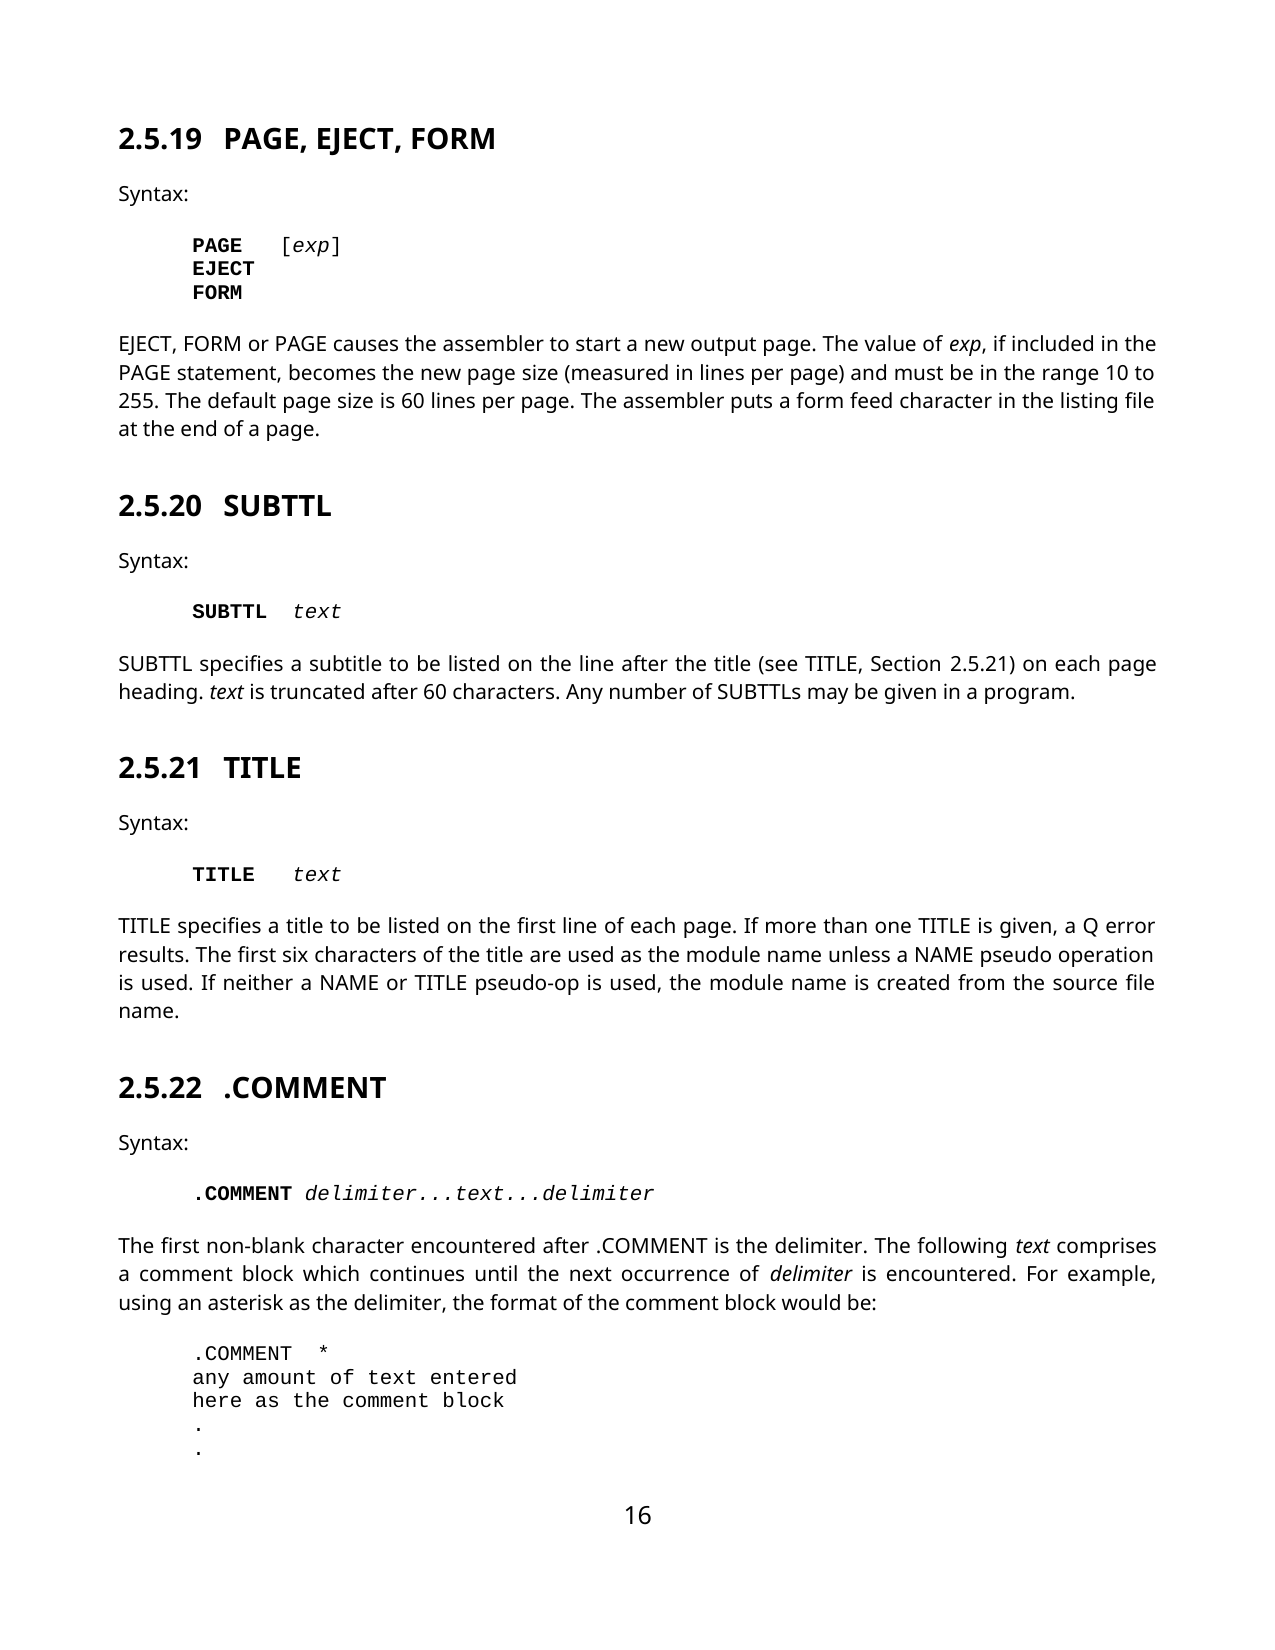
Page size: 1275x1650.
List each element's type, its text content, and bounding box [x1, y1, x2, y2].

text TITLE text [118, 864, 1157, 888]
text Syntax: [118, 546, 1157, 574]
text . [118, 1438, 1157, 1461]
text .COMMENT * [118, 1343, 1157, 1367]
text EJECT, FORM or PAGE causes the assembler to start a new output page. The value of exp, if included in the PAGE statement, becomes the new page size (measured in lines per page) and must be in the range 10 to 255. The default page size is 60 lines per page. The assembler puts a form feed character in the listing file at the end of a page. [118, 329, 1157, 443]
text any amount of text entered [118, 1367, 1157, 1390]
subtitle SUBTTL [118, 485, 1157, 525]
subtitle TITLE [118, 747, 1157, 787]
text . [118, 1414, 1157, 1438]
text SUBTTL text [118, 601, 1157, 625]
text The first non-blank character encountered after .COMMENT is the delimiter. The following text comprises a comment block which continues until the next occurrence of delimiter is encountered. For example, using an asterisk as the delimiter, the format of the comment block would be: [118, 1231, 1157, 1316]
text PAGE [exp] [118, 234, 1157, 258]
text EJECT [118, 258, 1157, 282]
text Syntax: [118, 179, 1157, 208]
text .COMMENT delimiter...text...delimiter [118, 1183, 1157, 1207]
text here as the comment block [118, 1390, 1157, 1414]
text Syntax: [118, 808, 1157, 837]
subtitle .COMMENT [118, 1067, 1157, 1107]
subtitle PAGE, EJECT, FORM [118, 118, 1157, 158]
text Syntax: [118, 1128, 1157, 1156]
text SUBTTL specifies a subtitle to be listed on the line after the title (see TITLE, Section 2.5.21) on each page heading. text is truncated after 60 characters. Any number of SUBTTLs may be given in a program. [118, 649, 1157, 706]
text TITLE specifies a title to be listed on the first line of each page. If more than one TITLE is given, a Q error results. The first six characters of the title are used as the module name unless a NAME pseudo operation is used. If neither a NAME or TITLE pseudo-op is used, the module name is created from the source file name. [118, 911, 1157, 1025]
text FORM [118, 282, 1157, 306]
